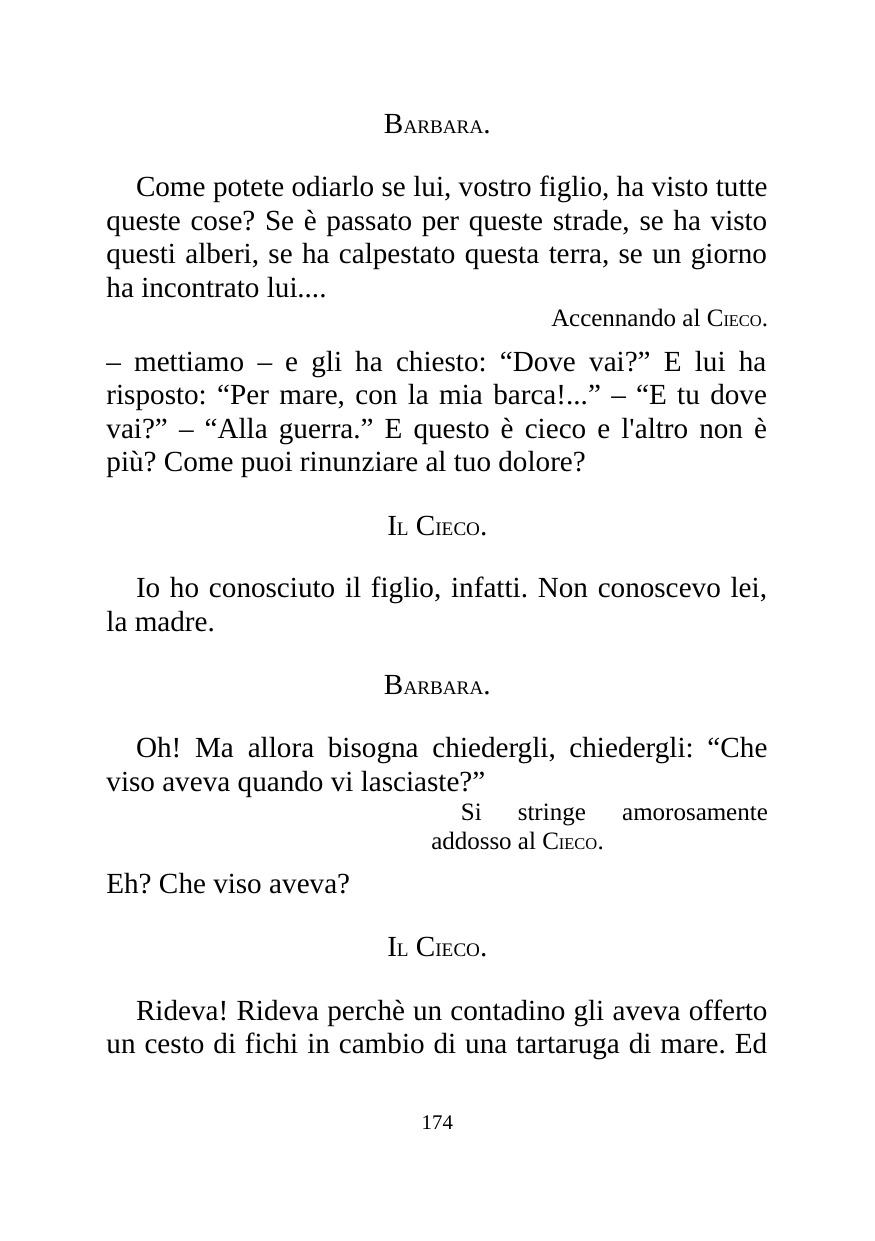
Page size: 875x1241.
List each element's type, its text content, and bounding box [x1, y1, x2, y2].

text Il Cieco. [106, 929, 768, 963]
text Il Cieco. [106, 508, 768, 541]
text Come potete odiarlo se lui, vostro figlio, ha visto tutte queste cose? Se è passato per queste strade, se ha visto questi alberi, se ha calpestato questa terra, se un giorno ha incontrato lui.... [106, 169, 768, 303]
text Barbara. [106, 667, 768, 701]
text – mettiamo – e gli ha chiesto: “Dove vai?” E lui ha risposto: “Per mare, con la mia barca!...” – “E tu dove vai?” – “Alla guerra.” E questo è cieco e l'altro non è più? Come puoi rinunziare al tuo dolore? [106, 344, 768, 478]
text Eh? Che viso aveva? [106, 867, 768, 900]
text Oh! Ma allora bisogna chiedergli, chiedergli: “Che viso aveva quando vi lasciaste?” [106, 730, 768, 797]
text Si stringe amorosamente addosso al Cieco. [431, 797, 768, 855]
text Barbara. [106, 106, 768, 140]
text Accennando al Cieco. [431, 303, 768, 332]
text Io ho conosciuto il figlio, infatti. Non conoscevo lei, la madre. [106, 571, 768, 638]
text Rideva! Rideva perchè un contadino gli aveva offerto un cesto di fichi in cambio di una tartaruga di mare. Ed [106, 993, 768, 1060]
